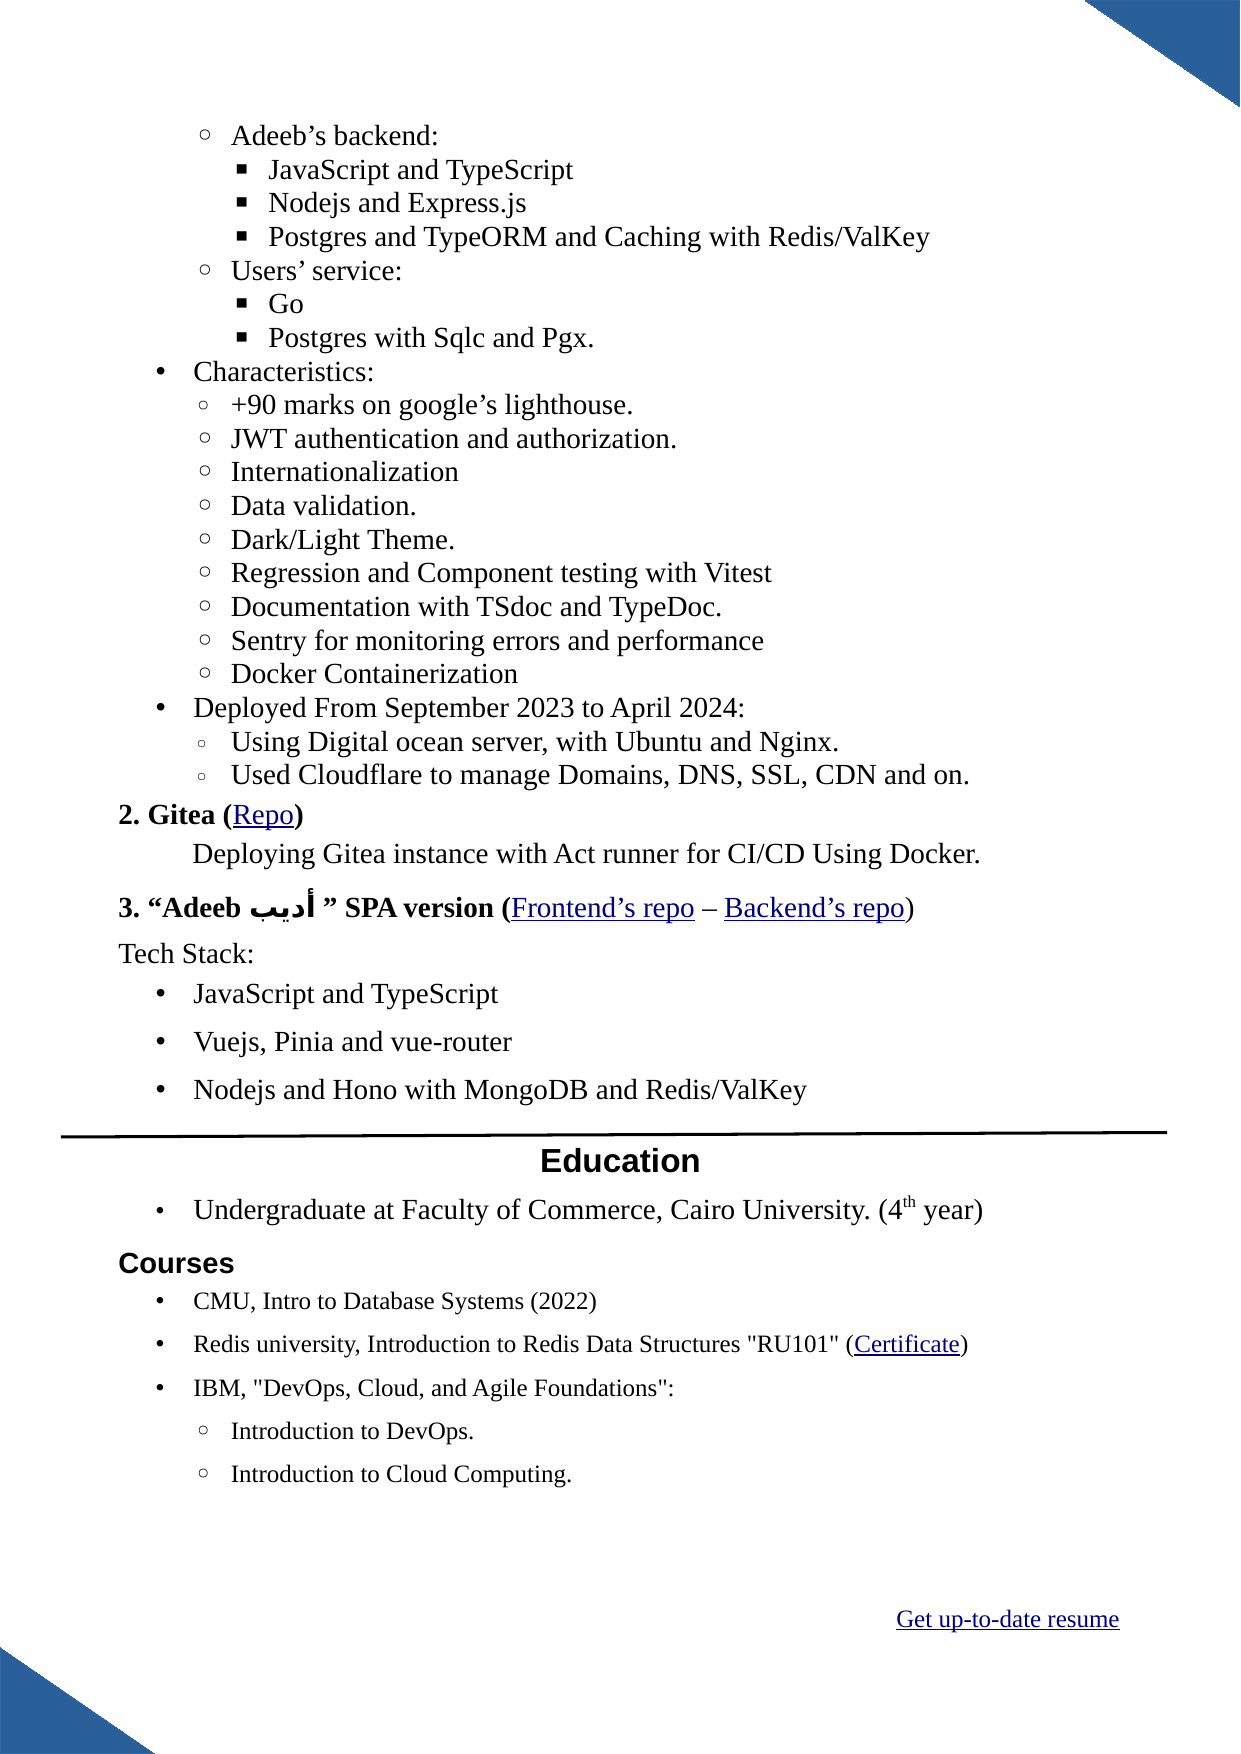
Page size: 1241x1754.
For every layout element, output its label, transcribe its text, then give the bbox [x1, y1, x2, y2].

subtitle Courses [118, 1246, 1122, 1280]
list Internationalization [193, 454, 1122, 488]
list Deployed From September 2023 to April 2024: [156, 690, 1122, 724]
subtitle 3. “Adeeb أديب ” SPA version (Frontend’s repo – Backend’s repo) [118, 891, 1122, 924]
list Documentation with TSdoc and TypeDoc. [193, 589, 1122, 623]
list Redis university, Introduction to Redis Data Structures "RU101" (Certificate) [156, 1329, 1122, 1358]
subtitle Education [118, 1141, 1122, 1180]
list Adeeb’s backend: [193, 118, 1122, 152]
text Deploying Gitea instance with Act runner for CI/CD Using Docker. [118, 836, 1122, 870]
list JavaScript and TypeScript [231, 152, 1122, 185]
list Docker Containerization [193, 656, 1122, 690]
list Nodejs and Express.js [231, 185, 1122, 219]
list Users’ service: [193, 253, 1122, 286]
list Postgres with Sqlc and Pgx. [231, 320, 1122, 354]
list Regression and Component testing with Vitest [193, 555, 1122, 589]
list Data validation. [193, 488, 1122, 522]
list Postgres and TypeORM and Caching with Redis/ValKey [231, 219, 1122, 253]
list Sentry for monitoring errors and performance [193, 623, 1122, 656]
list Dark/Light Theme. [193, 522, 1122, 555]
list JWT authentication and authorization. [193, 421, 1122, 454]
list Go [231, 286, 1122, 320]
list Undergraduate at Faculty of Commerce, Cairo University. (4th year) [156, 1192, 1122, 1226]
list Vuejs, Pinia and vue-router [156, 1024, 1122, 1058]
list Using Digital ocean server, with Ubuntu and Nginx. [193, 724, 1122, 757]
list Introduction to DevOps. [193, 1416, 1122, 1445]
list Used Cloudflare to manage Domains, DNS, SSL, CDN and on. [193, 757, 1122, 791]
subtitle 2. Gitea (Repo) [118, 797, 1122, 830]
list IBM, "DevOps, Cloud, and Agile Foundations": [156, 1373, 1122, 1401]
list CMU, Intro to Database Systems (2022) [156, 1286, 1122, 1315]
list Nodejs and Hono with MongoDB and Redis/ValKey [156, 1072, 1122, 1106]
subtitle Tech Stack: [118, 936, 1122, 970]
list JavaScript and TypeScript [156, 976, 1122, 1009]
list Introduction to Cloud Computing. [193, 1459, 1122, 1488]
list Characteristics: [156, 354, 1122, 387]
list +90 marks on google’s lighthouse. [193, 387, 1122, 421]
